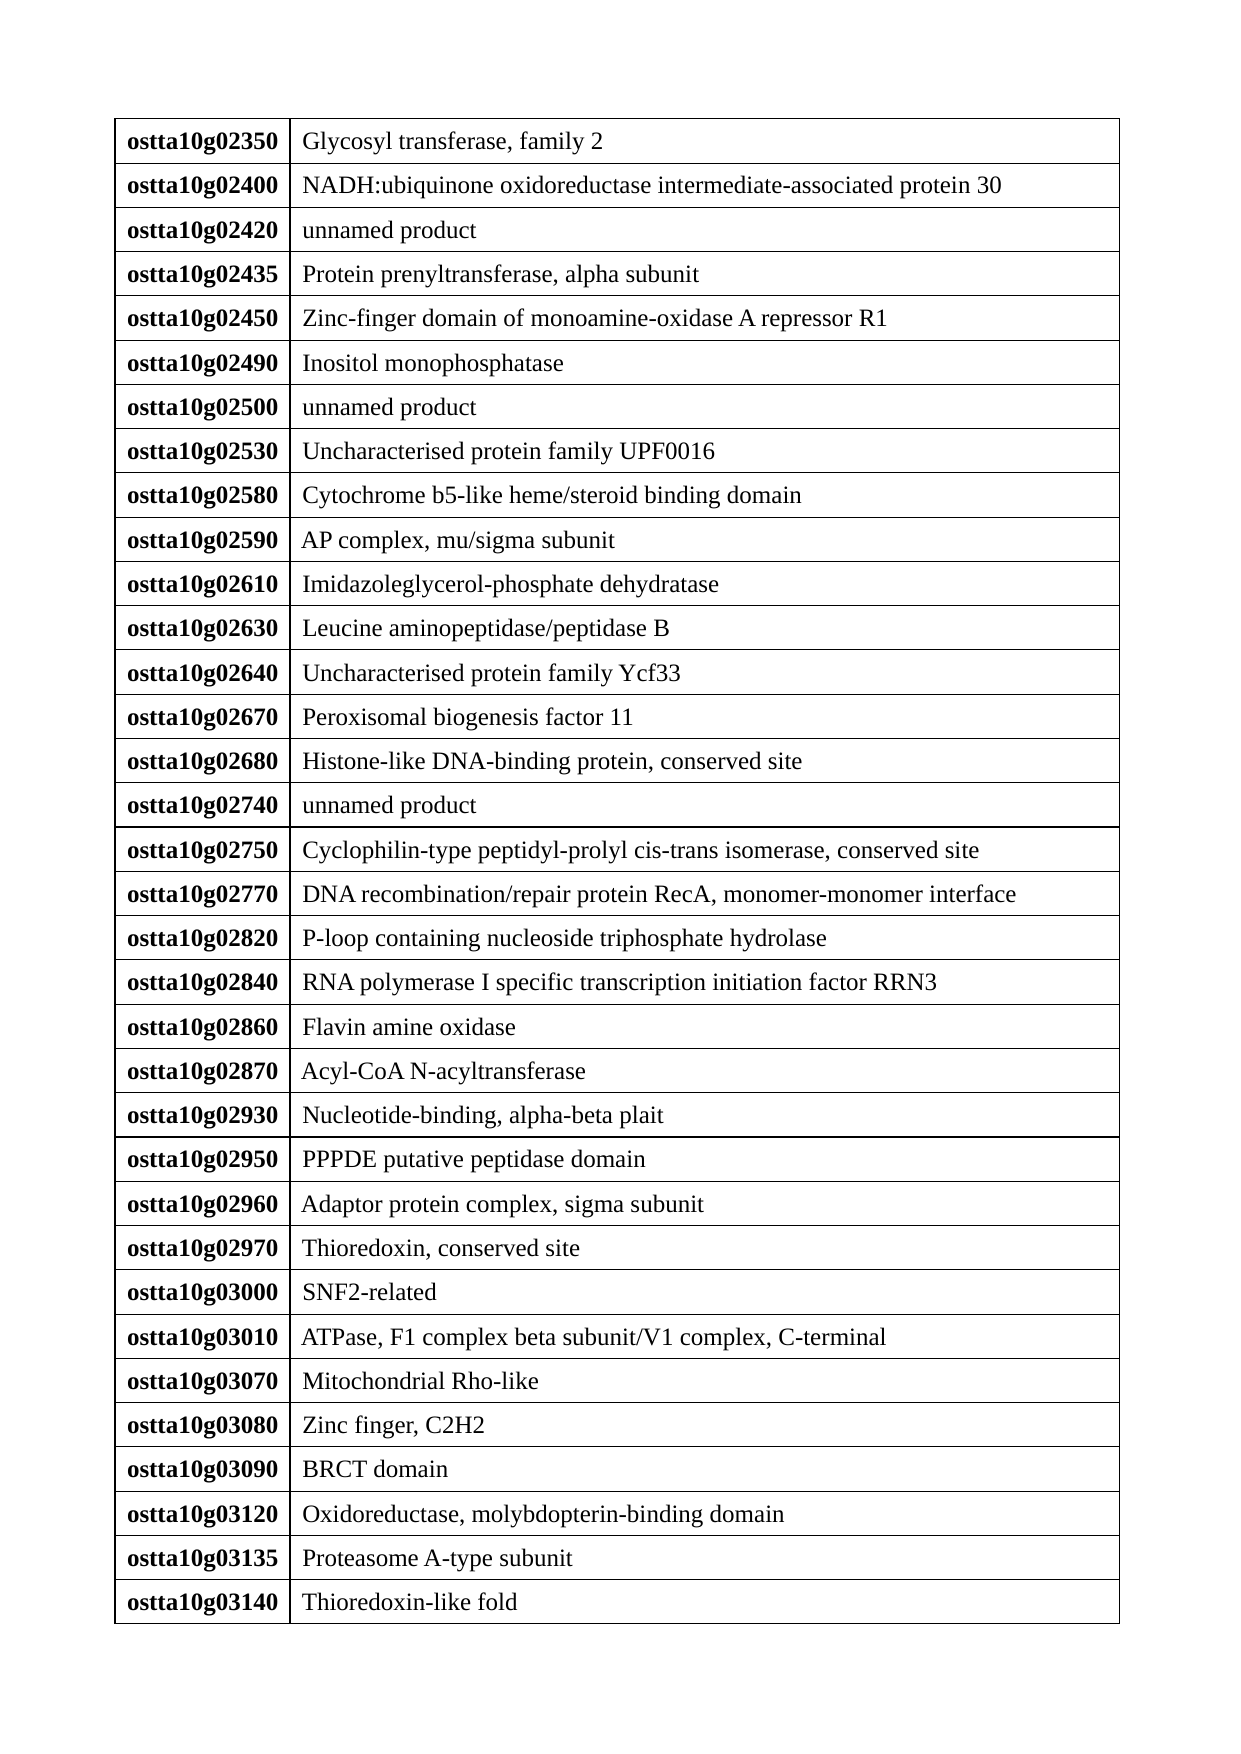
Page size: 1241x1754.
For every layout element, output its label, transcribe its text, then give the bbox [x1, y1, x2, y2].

table_cell ostta10g02640 [116, 650, 289, 694]
table_cell Protein prenyltransferase, alpha subunit [291, 252, 1119, 295]
table_cell ostta10g02930 [116, 1093, 289, 1136]
table_cell Thioredoxin, conserved site [291, 1226, 1119, 1269]
table_cell Zinc finger, C2H2 [291, 1403, 1119, 1446]
table_cell ostta10g02580 [116, 473, 289, 517]
table_cell ostta10g02500 [116, 385, 289, 428]
table_cell ostta10g03070 [116, 1359, 289, 1402]
table_cell ostta10g02750 [116, 828, 289, 871]
table_cell Cytochrome b5-like heme/steroid binding domain [291, 473, 1119, 517]
table_cell ostta10g02450 [116, 296, 289, 339]
table_cell ostta10g03140 [116, 1580, 289, 1623]
table_cell Nucleotide-binding, alpha-beta plait [291, 1093, 1119, 1136]
table_cell ostta10g02670 [116, 695, 289, 738]
table_cell RNA polymerase I specific transcription initiation factor RRN3 [291, 960, 1119, 1003]
table_cell ostta10g02870 [116, 1049, 289, 1092]
table_cell ostta10g03120 [116, 1492, 289, 1535]
table_cell Oxidoreductase, molybdopterin-binding domain [291, 1492, 1119, 1535]
table_cell ostta10g02420 [116, 208, 289, 251]
table_cell NADH:ubiquinone oxidoreductase intermediate-associated protein 30 [291, 164, 1119, 207]
table_cell ostta10g02860 [116, 1005, 289, 1048]
table_cell ostta10g02770 [116, 872, 289, 915]
table_cell Mitochondrial Rho-like [291, 1359, 1119, 1402]
table_cell Uncharacterised protein family UPF0016 [291, 429, 1119, 472]
table_cell ostta10g02950 [116, 1138, 289, 1181]
table_cell Inositol monophosphatase [291, 341, 1119, 384]
table_cell PPPDE putative peptidase domain [291, 1138, 1119, 1181]
table_cell Leucine aminopeptidase/peptidase B [291, 606, 1119, 649]
table_cell Peroxisomal biogenesis factor 11 [291, 695, 1119, 738]
table_cell ostta10g02590 [116, 518, 289, 561]
table_cell ostta10g02970 [116, 1226, 289, 1269]
table_cell ostta10g02610 [116, 562, 289, 605]
table_cell ATPase, F1 complex beta subunit/V1 complex, C-terminal [291, 1315, 1119, 1358]
table_cell Cyclophilin-type peptidyl-prolyl cis-trans isomerase, conserved site [291, 828, 1119, 871]
table_cell ostta10g02820 [116, 916, 289, 959]
table_cell ostta10g02490 [116, 341, 289, 384]
table_cell unnamed product [291, 208, 1119, 251]
table_cell unnamed product [291, 783, 1119, 826]
table_cell Acyl-CoA N-acyltransferase [291, 1049, 1119, 1092]
table_cell Proteasome A-type subunit [291, 1536, 1119, 1579]
table_cell unnamed product [291, 385, 1119, 428]
table_cell Uncharacterised protein family Ycf33 [291, 650, 1119, 694]
table_cell Adaptor protein complex, sigma subunit [291, 1182, 1119, 1225]
table_cell DNA recombination/repair protein RecA, monomer-monomer interface [291, 872, 1119, 915]
table_cell Thioredoxin-like fold [291, 1580, 1119, 1623]
table_cell ostta10g02960 [116, 1182, 289, 1225]
table_cell Imidazoleglycerol-phosphate dehydratase [291, 562, 1119, 605]
table_cell Flavin amine oxidase [291, 1005, 1119, 1048]
table_cell ostta10g02680 [116, 739, 289, 782]
table_cell P-loop containing nucleoside triphosphate hydrolase [291, 916, 1119, 959]
table_cell Histone-like DNA-binding protein, conserved site [291, 739, 1119, 782]
table_cell ostta10g03010 [116, 1315, 289, 1358]
table_cell ostta10g03090 [116, 1447, 289, 1491]
table_cell ostta10g03135 [116, 1536, 289, 1579]
table_cell ostta10g02840 [116, 960, 289, 1003]
table_cell ostta10g02530 [116, 429, 289, 472]
table_cell ostta10g02400 [116, 164, 289, 207]
table_cell ostta10g03000 [116, 1270, 289, 1313]
table_cell ostta10g02630 [116, 606, 289, 649]
table_cell SNF2-related [291, 1270, 1119, 1313]
table_cell Zinc-finger domain of monoamine-oxidase A repressor R1 [291, 296, 1119, 339]
table_cell AP complex, mu/sigma subunit [291, 518, 1119, 561]
table_cell ostta10g02435 [116, 252, 289, 295]
table_cell BRCT domain [291, 1447, 1119, 1491]
table_cell ostta10g02740 [116, 783, 289, 826]
table_cell ostta10g02350 [116, 119, 289, 162]
table_cell Glycosyl transferase, family 2 [291, 119, 1119, 162]
table_cell ostta10g03080 [116, 1403, 289, 1446]
